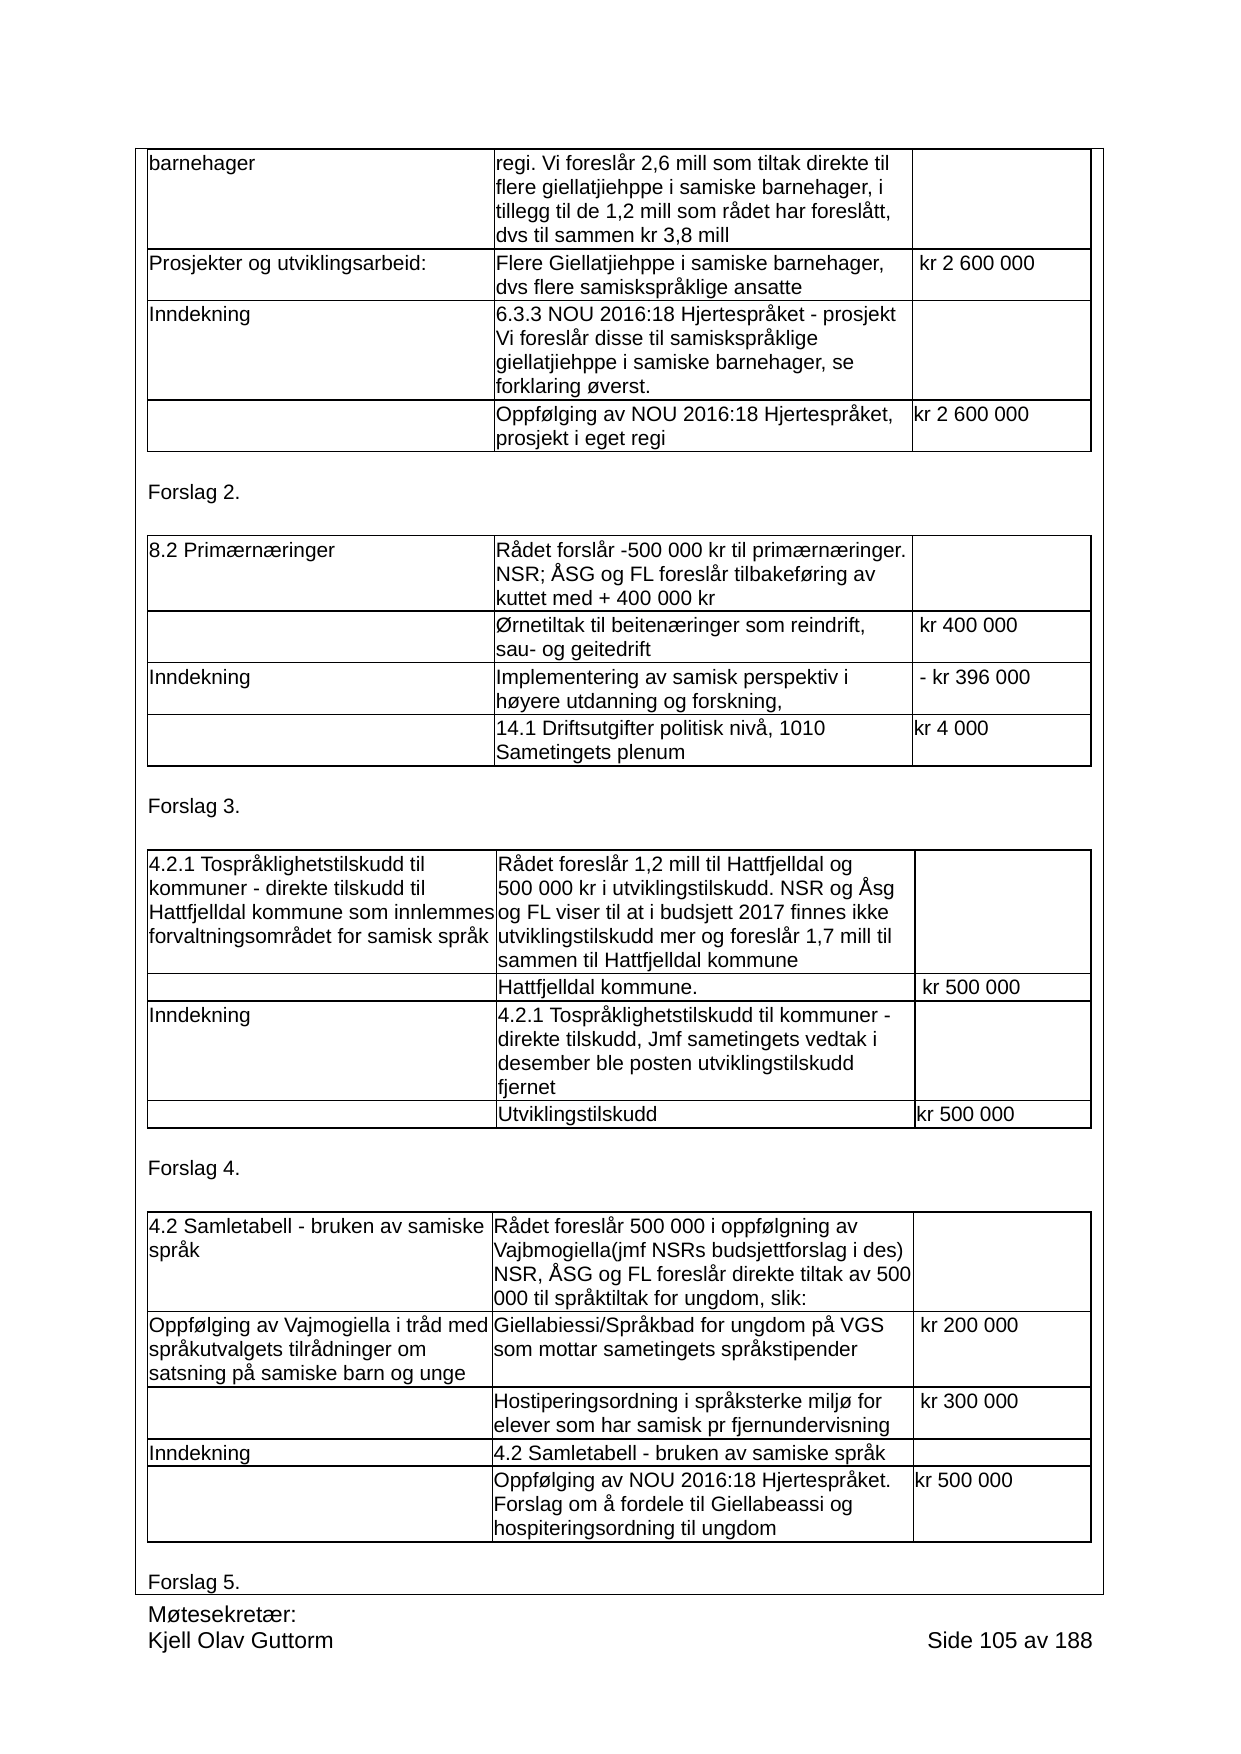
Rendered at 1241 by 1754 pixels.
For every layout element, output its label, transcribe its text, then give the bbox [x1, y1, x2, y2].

table_cell Utviklingstilskudd [497, 1101, 914, 1127]
table_cell Hostiperingsordning i språksterke miljø for elever som har samisk pr fjernundervisning [493, 1388, 913, 1438]
table_cell kr 200 000 [914, 1312, 1090, 1386]
table_cell kr 500 000 [916, 1101, 1090, 1127]
table_cell [914, 1440, 1090, 1465]
table_cell Oppfølging av Vajmogiella i tråd med språkutvalgets tilrådninger om satsning på samiske barn og unge [148, 1312, 492, 1386]
table_cell 4.2.1 Tospråklighetstilskudd til kommuner - direkte tilskudd, Jmf sametingets vedtak i desember ble posten utviklingstilskudd fjernet [497, 1002, 914, 1099]
table_cell Oppfølging av NOU 2016:18 Hjertespråket. Forslag om å fordele til Giellabeassi og hospiteringsordning til ungdom [493, 1467, 913, 1541]
table_cell [913, 301, 1090, 399]
table_header 4.2.1 Tospråklighetstilskudd til kommuner - direkte tilskudd til Hattfjelldal kommune som innlemmes forvaltningsområdet for samisk språk [148, 851, 496, 972]
table_header Rådet foreslår 1,2 mill til Hattfjelldal og 500 000 kr i utviklingstilskudd. NSR og Åsg og FL viser til at i budsjett 2017 finnes ikke utviklingstilskudd mer og foreslår 1,7 mill til sammen til Hattfjelldal kommune [497, 851, 914, 972]
table_header [914, 1213, 1090, 1311]
table_cell [148, 401, 494, 451]
table_cell [148, 715, 494, 765]
table_cell Inndekning [148, 1440, 492, 1465]
table_cell kr 300 000 [914, 1388, 1090, 1438]
table_cell 4.2 Samletabell - bruken av samiske språk [493, 1440, 913, 1465]
table_cell Ørnetiltak til beitenæringer som reindrift, sau- og geitedrift [495, 612, 912, 662]
table_header 4.2 Samletabell - bruken av samiske språk [148, 1213, 492, 1311]
table_header [913, 536, 1090, 610]
table_cell kr 500 000 [916, 974, 1090, 1000]
table_cell [148, 1101, 496, 1127]
table_cell 14.1 Driftsutgifter politisk nivå, 1010 Sametingets plenum [495, 715, 912, 765]
table_cell Inndekning [148, 301, 494, 399]
table_cell [148, 974, 496, 1000]
table_header Forslag 2. Forslag 3. Forslag 4. Forslag 5. [136, 149, 1103, 1594]
table_cell Inndekning [148, 663, 494, 713]
table_header Rådet forslår -500 000 kr til primærnæringer. NSR; ÅSG og FL foreslår tilbakeføring av kuttet med + 400 000 kr [495, 536, 912, 610]
table_cell kr 400 000 [913, 612, 1090, 662]
table_cell [148, 612, 494, 662]
table_header regi. Vi foreslår 2,6 mill som tiltak direkte til flere giellatjiehppe i samiske barnehager, i tillegg til de 1,2 mill som rådet har foreslått, dvs til sammen kr 3,8 mill [495, 150, 912, 248]
table_cell kr 2 600 000 [913, 250, 1090, 300]
table_cell 6.3.3 NOU 2016:18 Hjertespråket - prosjekt Vi foreslår disse til samiskspråklige giellatjiehppe i samiske barnehager, se forklaring øverst. [495, 301, 912, 399]
table_cell kr 4 000 [913, 715, 1090, 765]
table_cell kr 2 600 000 [913, 401, 1090, 451]
table_header Rådet foreslår 500 000 i oppfølgning av Vajbmogiella(jmf NSRs budsjettforslag i des) NSR, ÅSG og FL foreslår direkte tiltak av 500 000 til språktiltak for ungdom, slik: [493, 1213, 913, 1311]
table_cell Flere Giellatjiehppe i samiske barnehager, dvs flere samiskspråklige ansatte [495, 250, 912, 300]
table_cell Oppfølging av NOU 2016:18 Hjertespråket, prosjekt i eget regi [495, 401, 912, 451]
table_cell Prosjekter og utviklingsarbeid: [148, 250, 494, 300]
table_cell [916, 1002, 1090, 1099]
table_header 8.2 Primærnæringer [148, 536, 494, 610]
table_cell [148, 1467, 492, 1541]
table_cell Hattfjelldal kommune. [497, 974, 914, 1000]
table_header barnehager [148, 150, 494, 248]
table_cell Giellabiessi/Språkbad for ungdom på VGS som mottar sametingets språkstipender [493, 1312, 913, 1386]
table_header [913, 150, 1090, 248]
table_cell kr 500 000 [914, 1467, 1090, 1541]
table_cell - kr 396 000 [913, 663, 1090, 713]
table_header [916, 851, 1090, 972]
table_cell [148, 1388, 492, 1438]
table_cell Implementering av samisk perspektiv i høyere utdanning og forskning, [495, 663, 912, 713]
table_cell Inndekning [148, 1002, 496, 1099]
